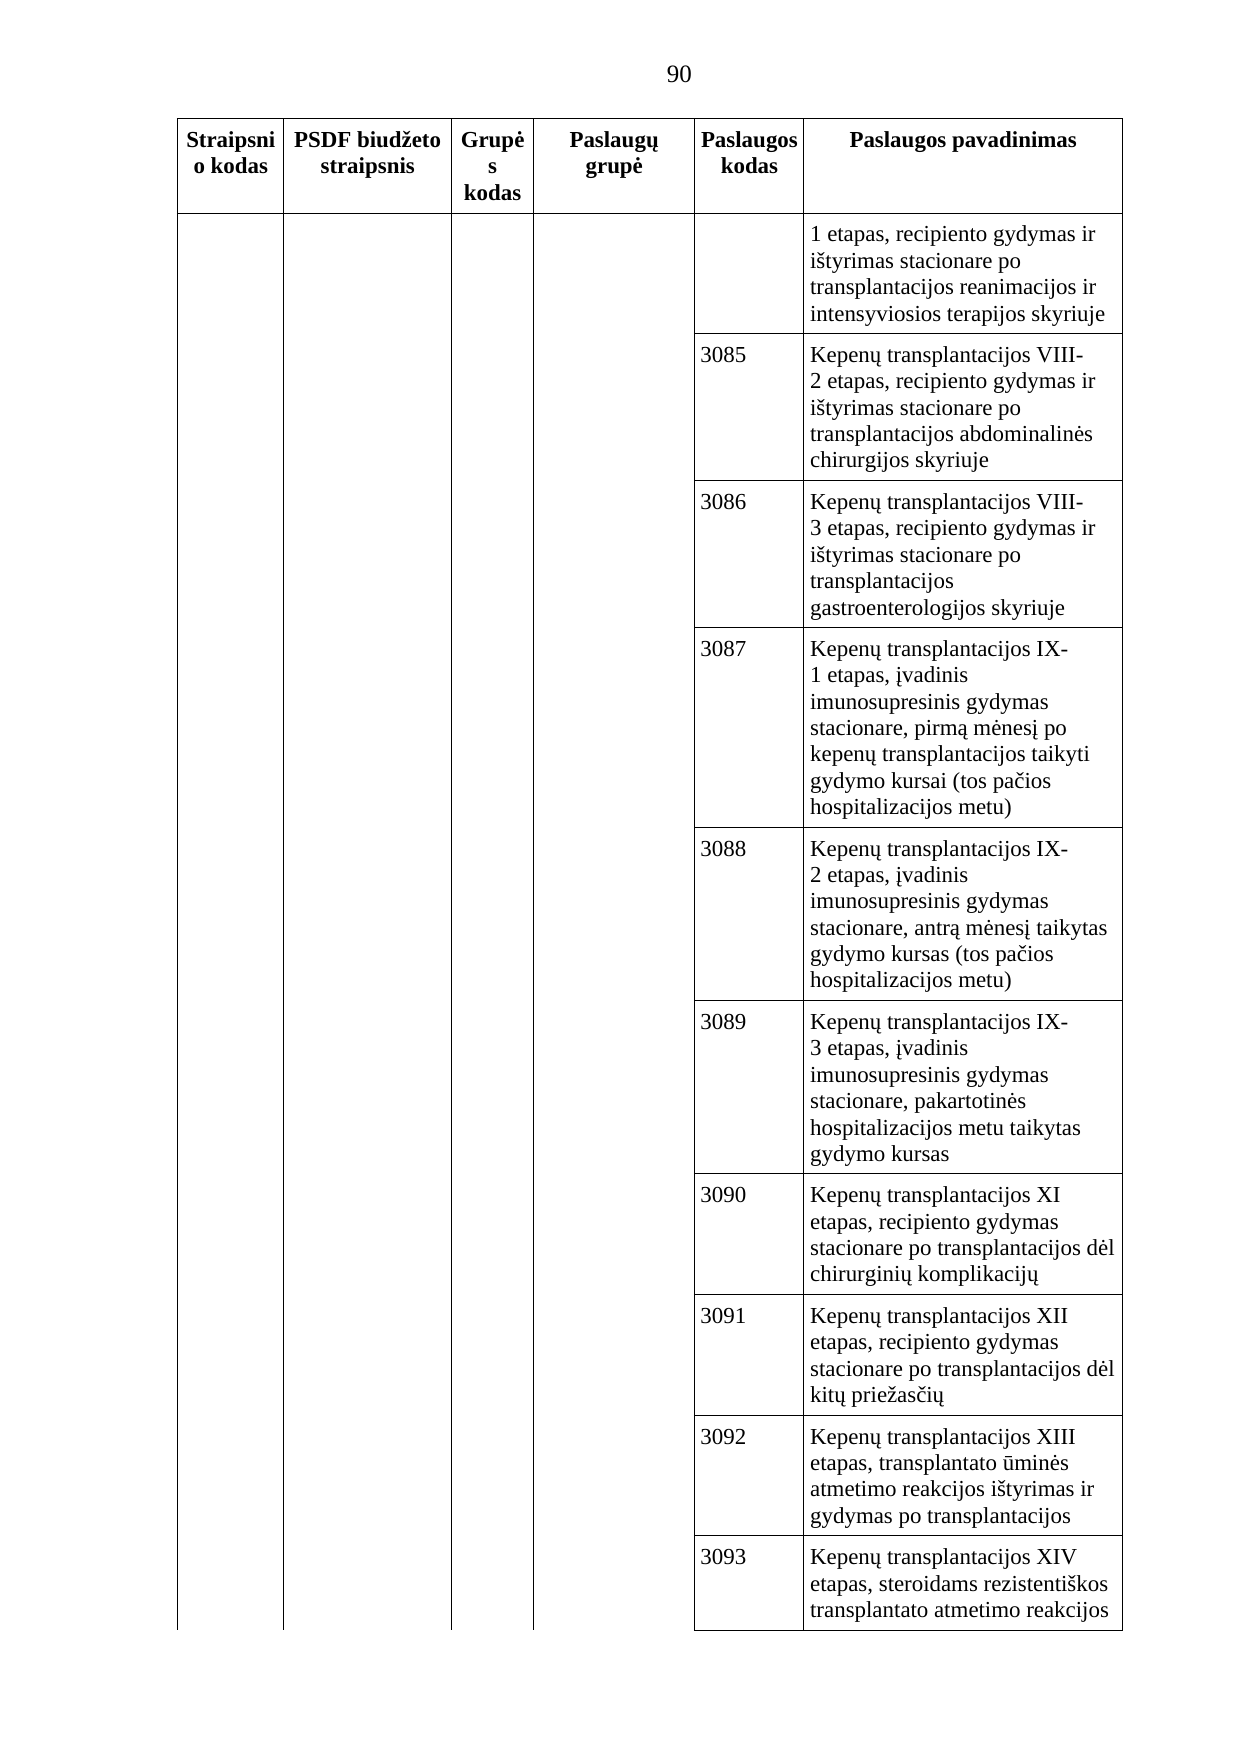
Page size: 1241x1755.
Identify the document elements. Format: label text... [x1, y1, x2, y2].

table_cell [178, 1000, 283, 1173]
table_cell [452, 1415, 533, 1535]
table_cell [178, 827, 283, 1000]
table_cell [534, 480, 694, 627]
table_cell [284, 1000, 451, 1173]
table_cell [284, 214, 451, 333]
table_cell [284, 627, 451, 827]
table_cell 3088 [695, 828, 803, 1000]
table_cell [534, 333, 694, 480]
table_cell [178, 1535, 283, 1629]
table_cell [534, 627, 694, 827]
table_cell 3092 [695, 1416, 803, 1535]
table_cell 3093 [695, 1536, 803, 1629]
table_cell [534, 214, 694, 333]
table_cell [284, 1415, 451, 1535]
table_cell Kepenų transplantacijos XII etapas, recipiento gydymas stacionare po transplantacijos dėl kitų priežasčių [804, 1295, 1122, 1414]
table_cell 3091 [695, 1295, 803, 1414]
table_cell 3090 [695, 1174, 803, 1294]
table_header PSDF biudžeto straipsnis [284, 119, 451, 212]
table_header Straipsnio kodas [178, 119, 283, 212]
table_cell [284, 480, 451, 627]
table_cell [452, 827, 533, 1000]
table_cell [534, 1000, 694, 1173]
table_cell [452, 480, 533, 627]
table_cell Kepenų transplantacijos XIV etapas, steroidams rezistentiškos transplantato atmetimo reakcijos [804, 1536, 1122, 1629]
table_cell Kepenų transplantacijos VIII-2 etapas, recipiento gydymas ir ištyrimas stacionare po transplantacijos abdominalinės chirurgijos skyriuje [804, 334, 1122, 480]
table_cell [452, 1000, 533, 1173]
table_header Paslaugos kodas [695, 119, 803, 212]
table_cell [534, 827, 694, 1000]
table_cell [534, 1415, 694, 1535]
table_cell Kepenų transplantacijos XI etapas, recipiento gydymas stacionare po transplantacijos dėl chirurginių komplikacijų [804, 1174, 1122, 1294]
table_cell [178, 627, 283, 827]
table_cell [284, 1294, 451, 1414]
table_cell Kepenų transplantacijos XIII etapas, transplantato ūminės atmetimo reakcijos ištyrimas ir gydymas po transplantacijos [804, 1416, 1122, 1535]
table_cell [284, 1173, 451, 1294]
table_header Paslaugų grupė [534, 119, 694, 212]
table_cell [452, 1294, 533, 1414]
table_cell [178, 480, 283, 627]
table_cell [534, 1294, 694, 1414]
table_cell [284, 1535, 451, 1629]
table_cell [695, 214, 803, 333]
table_cell 3089 [695, 1001, 803, 1173]
table_cell [452, 333, 533, 480]
table_cell Kepenų transplantacijos IX-1 etapas, įvadinis imunosupresinis gydymas stacionare, pirmą mėnesį po kepenų transplantacijos taikyti gydymo kursai (tos pačios hospitalizacijos metu) [804, 628, 1122, 827]
table_cell [178, 1415, 283, 1535]
table_cell [178, 333, 283, 480]
table_cell [178, 214, 283, 333]
table_cell 3086 [695, 481, 803, 627]
table_cell [534, 1535, 694, 1629]
table_cell [452, 1173, 533, 1294]
table_header Grupės kodas [452, 119, 533, 212]
table_cell Kepenų transplantacijos VIII-3 etapas, recipiento gydymas ir ištyrimas stacionare po transplantacijos gastroenterologijos skyriuje [804, 481, 1122, 627]
table_cell [452, 627, 533, 827]
table_cell [284, 827, 451, 1000]
table_cell [178, 1294, 283, 1414]
table_cell 3085 [695, 334, 803, 480]
table_cell 3087 [695, 628, 803, 827]
table_cell [452, 214, 533, 333]
table_cell [534, 1173, 694, 1294]
table_cell [452, 1535, 533, 1629]
table_cell 1 etapas, recipiento gydymas ir ištyrimas stacionare po transplantacijos reanimacijos ir intensyviosios terapijos skyriuje [804, 214, 1122, 333]
table_cell Kepenų transplantacijos IX-3 etapas, įvadinis imunosupresinis gydymas stacionare, pakartotinės hospitalizacijos metu taikytas gydymo kursas [804, 1001, 1122, 1173]
table_cell Kepenų transplantacijos IX-2 etapas, įvadinis imunosupresinis gydymas stacionare, antrą mėnesį taikytas gydymo kursas (tos pačios hospitalizacijos metu) [804, 828, 1122, 1000]
table_cell [284, 333, 451, 480]
table_header Paslaugos pavadinimas [804, 119, 1122, 212]
table_cell [178, 1173, 283, 1294]
